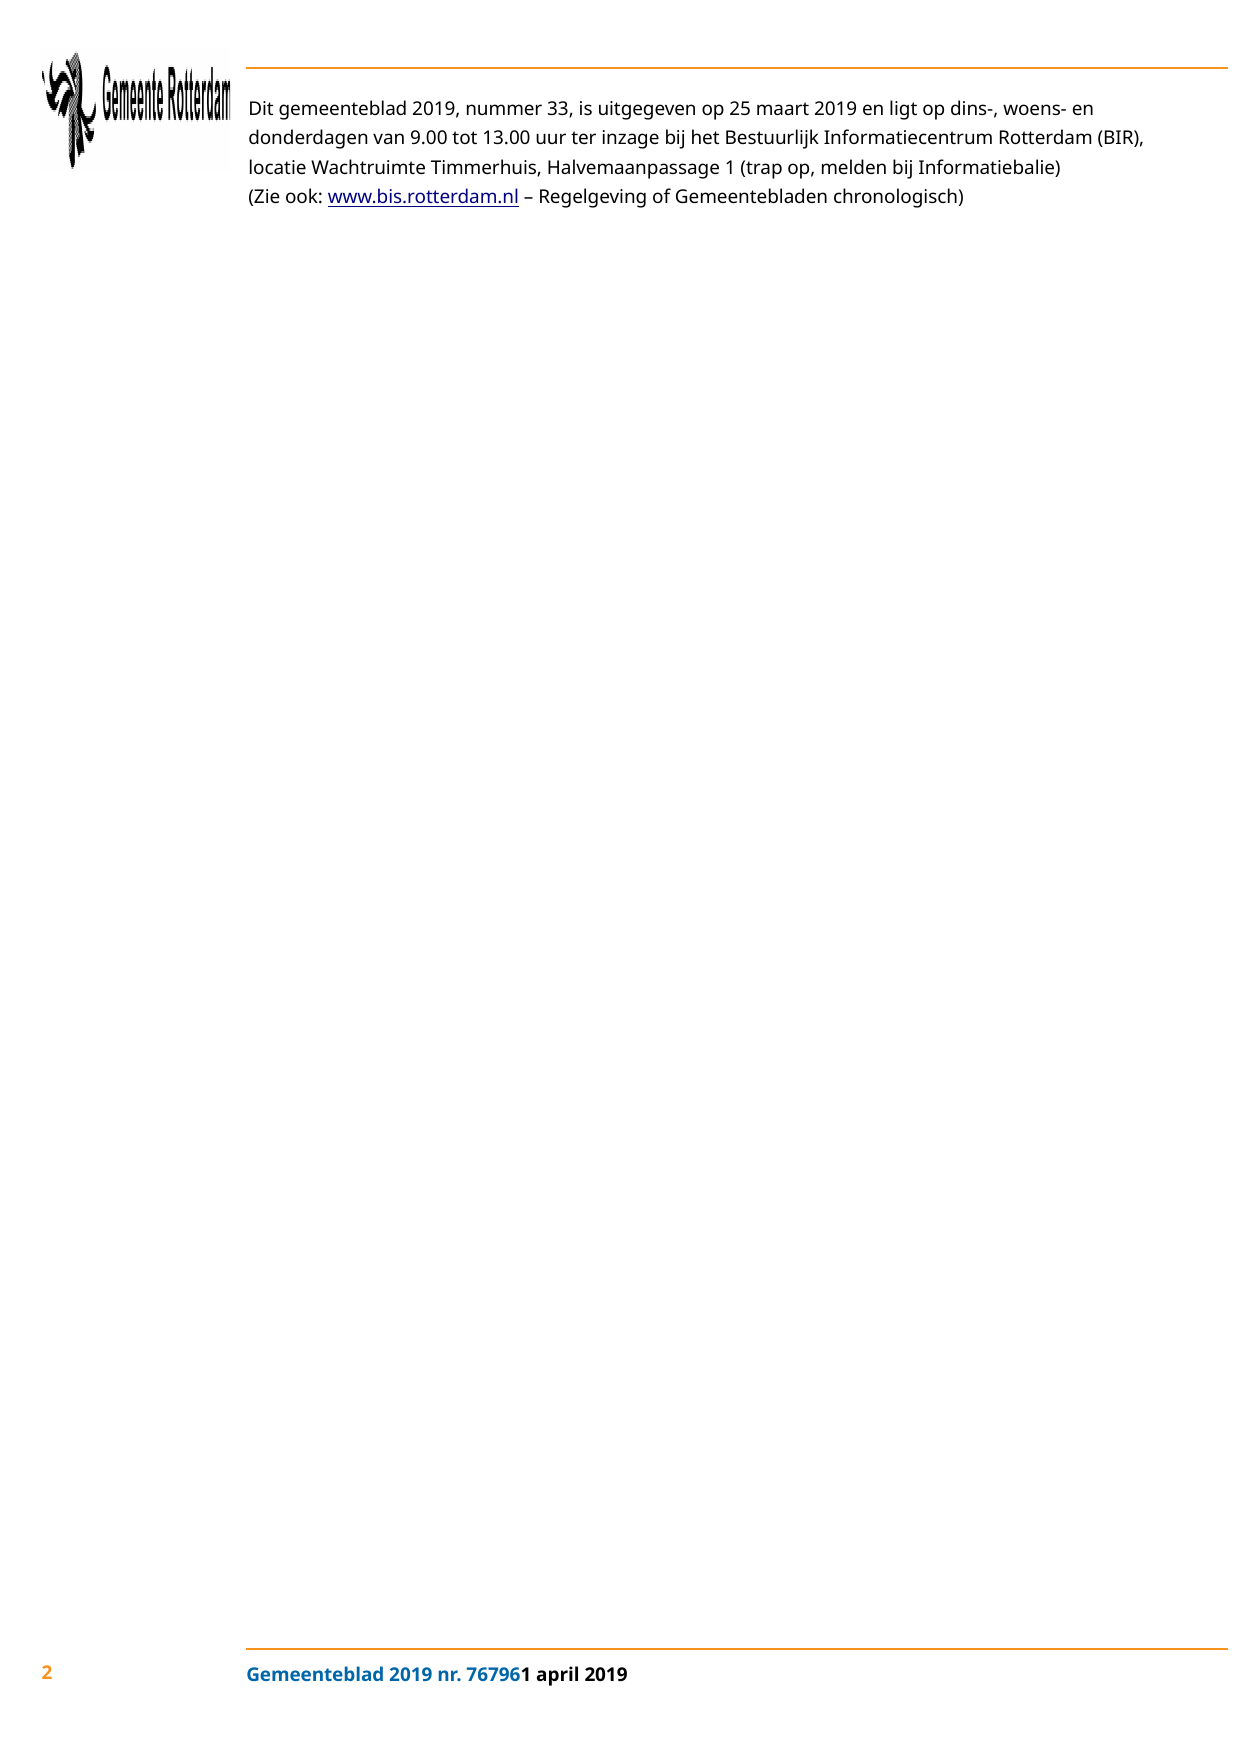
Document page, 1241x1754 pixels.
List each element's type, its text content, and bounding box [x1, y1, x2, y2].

text (Zie ook: www.bis.rotterdam.nl – Regelgeving of Gemeentebladen chronologisch) [248, 184, 1152, 209]
text Dit gemeenteblad 2019, nummer 33, is uitgegeven op 25 maart 2019 en ligt op dins-, woens- en donderdagen van 9.00 tot 13.00 uur ter inzage bij het Bestuurlijk Informatiecentrum Rotterdam (BIR), locatie Wachtruimte Timmerhuis, Halvemaanpassage 1 (trap op, melden bij Informatiebalie) [248, 95, 1152, 180]
picture [41, 47, 231, 172]
